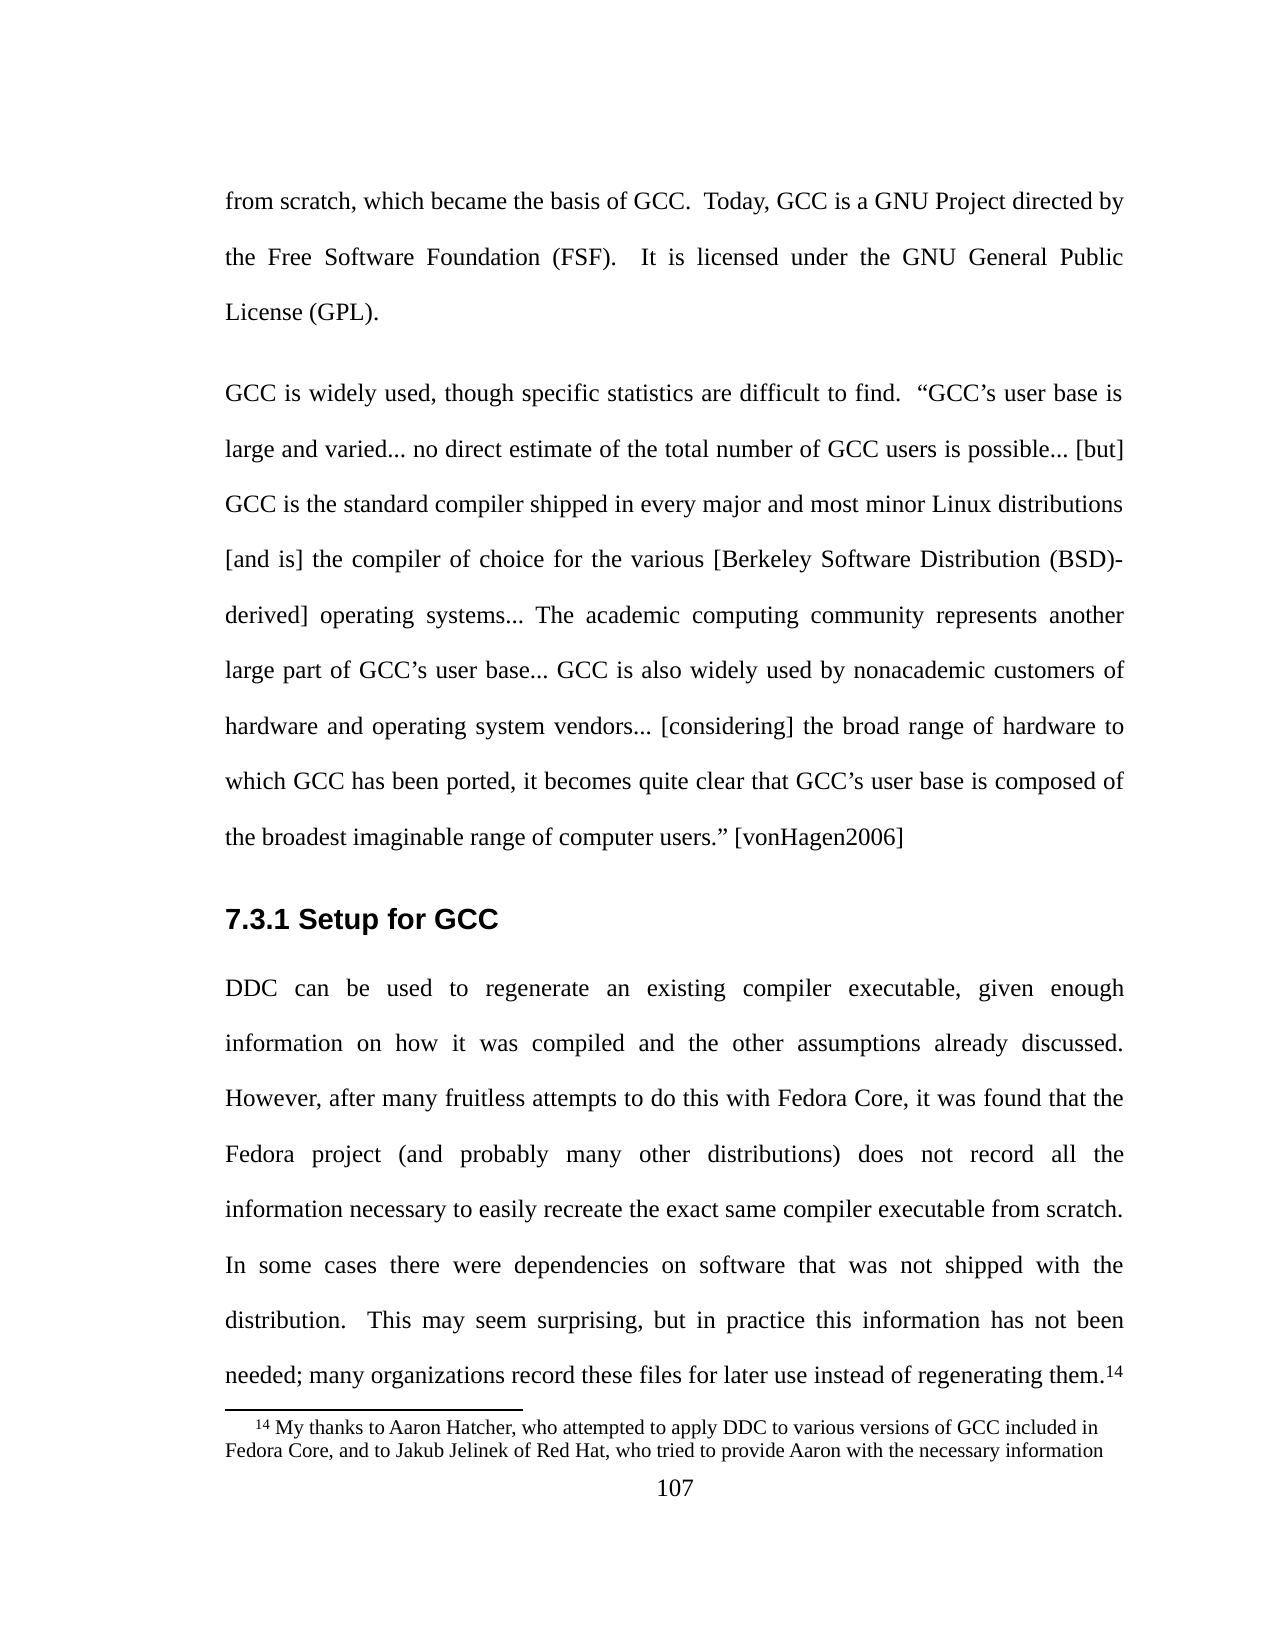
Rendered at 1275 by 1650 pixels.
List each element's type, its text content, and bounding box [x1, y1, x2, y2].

text DDC can be used to regenerate an existing compiler executable, given enough information on how it was compiled and the other assumptions already discussed. However, after many fruitless attempts to do this with Fedora Core, it was found that the Fedora project (and probably many other distributions) does not record all the information necessary to easily recreate the exact same compiler executable from scratch. In some cases there were dependencies on software that was not shipped with the distribution. This may seem surprising, but in practice this information has not been needed; many organizations record these files for later use instead of regenerating them. [225, 974, 1125, 1389]
subtitle Setup for GCC [225, 903, 1125, 936]
text My thanks to Aaron Hatcher, who attempted to apply DDC to various versions of GCC included in Fedora Core, and to Jakub Jelinek of Red Hat, who tried to provide Aaron with the necessary information [225, 1416, 1125, 1462]
text GCC is widely used, though specific statistics are difficult to find. “GCC’s user base is large and varied... no direct estimate of the total number of GCC users is possible... [but] GCC is the standard compiler shipped in every major and most minor Linux distributions [and is] the compiler of choice for the various [Berkeley Software Distribution (BSD)-derived] operating systems... The academic computing community represents another large part of GCC’s user base... GCC is also widely used by nonacademic customers of hardware and operating system vendors... [considering] the broad range of hardware to which GCC has been ported, it becomes quite clear that GCC’s user base is composed of the broadest imaginable range of computer users.” [vonHagen2006] [225, 379, 1125, 850]
text from scratch, which became the basis of GCC. Today, GCC is a GNU Project directed by the Free Software Foundation (FSF). It is licensed under the GNU General Public License (GPL). [225, 187, 1125, 326]
